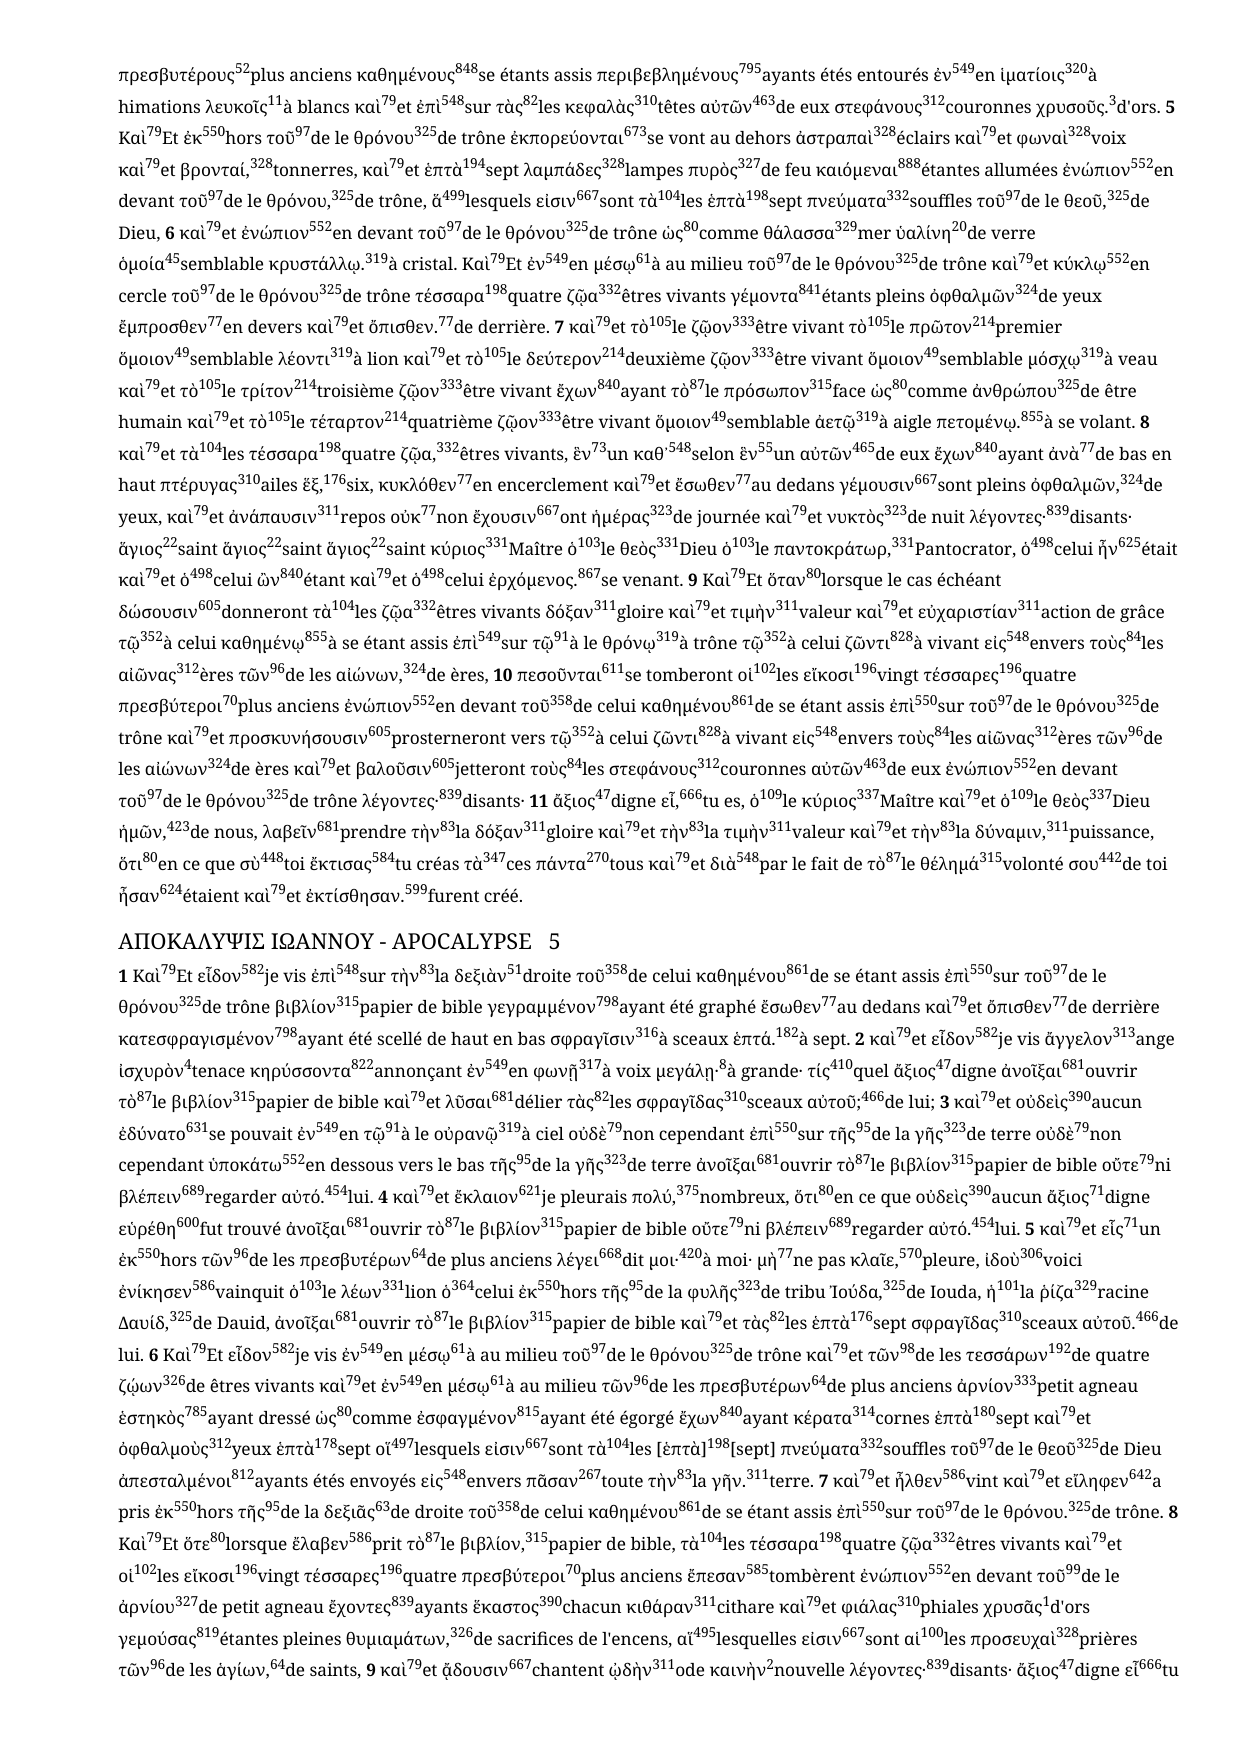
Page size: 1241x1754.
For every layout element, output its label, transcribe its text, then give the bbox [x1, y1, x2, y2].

text ΑΠΟΚΑΛΥΨΙΣ ΙΩΑΝΝΟΥ - APOCALYPSE 5 [118, 926, 1181, 956]
text 1 Μετὰ548Après ταῦτα347ces-ci εἶδον,582je vis, καὶ79et ἰδοὺ306voici θύρα329porte ἠνεῳγμένη811ayante étée ouverte ἐν549en τῷ91à le οὐρανῷ,319à ciel, καὶ79et ἡ101la φωνὴ329voix ἡ101la πρώτη212première ἣν478laquelle ἤκουσα582j'écoutai ὡς80comme σάλπιγγος323de trompette salpinx λαλούσης832de bavardante μετ᾽550avec ἐμοῦ424de moi λέγων·840disant· ἀνάβα554monte ὧδε,77ici, καὶ79et δείξω602je montrerai σοι439à toi ἃ481lesquels δεῖ668lie γενέσθαι682se devenir μετὰ548après ταῦτα.347ces-ci. 2 Εὐθέως77Directement ἐγενόμην588je me devins ἐν549en πνεύματι,321à souffle, καὶ79et ἰδοὺ306voici θρόνος331trône ἔκειτο631se couchait ἐν549en τῷ91à le οὐρανῷ,319à ciel, καὶ79et ἐπὶ548sur τὸν85le θρόνον313trône καθήμενος,867se étant assis, 3 καὶ79et ὁ364celui καθήμενος867se étant assis ὅμοιος47semblable ὁράσει317à vision λίθῳ319à pierre ἰάσπιδι317à iaspe καὶ79et σαρδίῳ,321à sardoine, καὶ79et ἶρις329arc-en-ciel κυκλόθεν552en encerclement τοῦ97de le θρόνου325de trône ὅμοιος71semblable ὁράσει317à vision σμαραγδίνῳ.59à d'émeraude. 4 Καὶ79Et κυκλόθεν552en encerclement τοῦ97de le θρόνου325de trône θρόνους312trônes εἴκοσι196vingt τέσσαρες,196quatre, καὶ79et ἐπὶ548sur τοὺς84les θρόνους312trônes εἴκοσι178vingt τέσσαρας178quatre πρεσβυτέρους52plus anciens καθημένους848se étants assis περιβεβλημένους795ayants étés entourés ἐν549en ἱματίοις320à himations λευκοῖς11à blancs καὶ79et ἐπὶ548sur τὰς82les κεφαλὰς310têtes αὐτῶν463de eux στεφάνους312couronnes χρυσοῦς.3d'ors. 5 Καὶ79Et ἐκ550hors τοῦ97de le θρόνου325de trône ἐκπορεύονται673se vont au dehors ἀστραπαὶ328éclairs καὶ79et φωναὶ328voix καὶ79et βρονταί,328tonnerres, καὶ79et ἑπτὰ194sept λαμπάδες328lampes πυρὸς327de feu καιόμεναι888étantes allumées ἐνώπιον552en devant τοῦ97de le θρόνου,325de trône, ἅ499lesquels εἰσιν667sont τὰ104les ἑπτὰ198sept πνεύματα332souffles τοῦ97de le θεοῦ,325de Dieu, 6 καὶ79et ἐνώπιον552en devant τοῦ97de le θρόνου325de trône ὡς80comme θάλασσα329mer ὑαλίνη20de verre ὁμοία45semblable κρυστάλλῳ.319à cristal. Καὶ79Et ἐν549en μέσῳ61à au milieu τοῦ97de le θρόνου325de trône καὶ79et κύκλῳ552en cercle τοῦ97de le θρόνου325de trône τέσσαρα198quatre ζῷα332êtres vivants γέμοντα841étants pleins ὀφθαλμῶν324de yeux ἔμπροσθεν77en devers καὶ79et ὄπισθεν.77de derrière. 7 καὶ79et τὸ105le ζῷον333être vivant τὸ105le πρῶτον214premier ὅμοιον49semblable λέοντι319à lion καὶ79et τὸ105le δεύτερον214deuxième ζῷον333être vivant ὅμοιον49semblable μόσχῳ319à veau καὶ79et τὸ105le τρίτον214troisième ζῷον333être vivant ἔχων840ayant τὸ87le πρόσωπον315face ὡς80comme ἀνθρώπου325de être humain καὶ79et τὸ105le τέταρτον214quatrième ζῷον333être vivant ὅμοιον49semblable ἀετῷ319à aigle πετομένῳ.855à se volant. 8 καὶ79et τὰ104les τέσσαρα198quatre ζῷα,332êtres vivants, ἓν73un καθ᾽548selon ἓν55un αὐτῶν465de eux ἔχων840ayant ἀνὰ77de bas en haut πτέρυγας310ailes ἕξ,176six, κυκλόθεν77en encerclement καὶ79et ἔσωθεν77au dedans γέμουσιν667sont pleins ὀφθαλμῶν,324de yeux, καὶ79et ἀνάπαυσιν311repos οὐκ77non ἔχουσιν667ont ἡμέρας323de journée καὶ79et νυκτὸς323de nuit λέγοντες·839disants· ἅγιος22saint ἅγιος22saint ἅγιος22saint κύριος331Maître ὁ103le θεὸς331Dieu ὁ103le παντοκράτωρ,331Pantocrator, ὁ498celui ἦν625était καὶ79et ὁ498celui ὢν840étant καὶ79et ὁ498celui ἐρχόμενος.867se venant. 9 Καὶ79Et ὅταν80lorsque le cas échéant δώσουσιν605donneront τὰ104les ζῷα332êtres vivants δόξαν311gloire καὶ79et τιμὴν311valeur καὶ79et εὐχαριστίαν311action de grâce τῷ352à celui καθημένῳ855à se étant assis ἐπὶ549sur τῷ91à le θρόνῳ319à trône τῷ352à celui ζῶντι828à vivant εἰς548envers τοὺς84les αἰῶνας312ères τῶν96de les αἰώνων,324de ères, 10 πεσοῦνται611se tomberont οἱ102les εἴκοσι196vingt τέσσαρες196quatre πρεσβύτεροι70plus anciens ἐνώπιον552en devant τοῦ358de celui καθημένου861de se étant assis ἐπὶ550sur τοῦ97de le θρόνου325de trône καὶ79et προσκυνήσουσιν605prosterneront vers τῷ352à celui ζῶντι828à vivant εἰς548envers τοὺς84les αἰῶνας312ères τῶν96de les αἰώνων324de ères καὶ79et βαλοῦσιν605jetteront τοὺς84les στεφάνους312couronnes αὐτῶν463de eux ἐνώπιον552en devant τοῦ97de le θρόνου325de trône λέγοντες·839disants· 11 ἄξιος47digne εἶ,666tu es, ὁ109le κύριος337Maître καὶ79et ὁ109le θεὸς337Dieu ἡμῶν,423de nous, λαβεῖν681prendre τὴν83la δόξαν311gloire καὶ79et τὴν83la τιμὴν311valeur καὶ79et τὴν83la δύναμιν,311puissance, ὅτι80en ce que σὺ448toi ἔκτισας584tu créas τὰ347ces πάντα270tous καὶ79et διὰ548par le fait de τὸ87le θέλημά315volonté σου442de toi ἦσαν624étaient καὶ79et ἐκτίσθησαν.599furent créé. [118, 59, 1181, 907]
text 1 Καὶ79Et εἶδον582je vis ἐπὶ548sur τὴν83la δεξιὰν51droite τοῦ358de celui καθημένου861de se étant assis ἐπὶ550sur τοῦ97de le θρόνου325de trône βιβλίον315papier de bible γεγραμμένον798ayant été graphé ἔσωθεν77au dedans καὶ79et ὄπισθεν77de derrière κατεσφραγισμένον798ayant été scellé de haut en bas σφραγῖσιν316à sceaux ἑπτά.182à sept. 2 καὶ79et εἶδον582je vis ἄγγελον313ange ἰσχυρὸν4tenace κηρύσσοντα822annonçant ἐν549en φωνῇ317à voix μεγάλῃ·8à grande· τίς410quel ἄξιος47digne ἀνοῖξαι681ouvrir τὸ87le βιβλίον315papier de bible καὶ79et λῦσαι681délier τὰς82les σφραγῖδας310sceaux αὐτοῦ;466de lui; 3 καὶ79et οὐδεὶς390aucun ἐδύνατο631se pouvait ἐν549en τῷ91à le οὐρανῷ319à ciel οὐδὲ79non cependant ἐπὶ550sur τῆς95de la γῆς323de terre οὐδὲ79non cependant ὑποκάτω552en dessous vers le bas τῆς95de la γῆς323de terre ἀνοῖξαι681ouvrir τὸ87le βιβλίον315papier de bible οὔτε79ni βλέπειν689regarder αὐτό.454lui. 4 καὶ79et ἔκλαιον621je pleurais πολύ,375nombreux, ὅτι80en ce que οὐδεὶς390aucun ἄξιος71digne εὑρέθη600fut trouvé ἀνοῖξαι681ouvrir τὸ87le βιβλίον315papier de bible οὔτε79ni βλέπειν689regarder αὐτό.454lui. 5 καὶ79et εἷς71un ἐκ550hors τῶν96de les πρεσβυτέρων64de plus anciens λέγει668dit μοι·420à moi· μὴ77ne pas κλαῖε,570pleure, ἰδοὺ306voici ἐνίκησεν586vainquit ὁ103le λέων331lion ὁ364celui ἐκ550hors τῆς95de la φυλῆς323de tribu Ἰούδα,325de Iouda, ἡ101la ῥίζα329racine Δαυίδ,325de Dauid, ἀνοῖξαι681ouvrir τὸ87le βιβλίον315papier de bible καὶ79et τὰς82les ἑπτὰ176sept σφραγῖδας310sceaux αὐτοῦ.466de lui. 6 Καὶ79Et εἶδον582je vis ἐν549en μέσῳ61à au milieu τοῦ97de le θρόνου325de trône καὶ79et τῶν98de les τεσσάρων192de quatre ζῴων326de êtres vivants καὶ79et ἐν549en μέσῳ61à au milieu τῶν96de les πρεσβυτέρων64de plus anciens ἀρνίον333petit agneau ἑστηκὸς785ayant dressé ὡς80comme ἐσφαγμένον815ayant été égorgé ἔχων840ayant κέρατα314cornes ἑπτὰ180sept καὶ79et ὀφθαλμοὺς312yeux ἑπτὰ178sept οἵ497lesquels εἰσιν667sont τὰ104les [ἑπτὰ]198[sept] πνεύματα332souffles τοῦ97de le θεοῦ325de Dieu ἀπεσταλμένοι812ayants étés envoyés εἰς548envers πᾶσαν267toute τὴν83la γῆν.311terre. 7 καὶ79et ἦλθεν586vint καὶ79et εἴληφεν642a pris ἐκ550hors τῆς95de la δεξιᾶς63de droite τοῦ358de celui καθημένου861de se étant assis ἐπὶ550sur τοῦ97de le θρόνου.325de trône. 8 Καὶ79Et ὅτε80lorsque ἔλαβεν586prit τὸ87le βιβλίον,315papier de bible, τὰ104les τέσσαρα198quatre ζῷα332êtres vivants καὶ79et οἱ102les εἴκοσι196vingt τέσσαρες196quatre πρεσβύτεροι70plus anciens ἔπεσαν585tombèrent ἐνώπιον552en devant τοῦ99de le ἀρνίου327de petit agneau ἔχοντες839ayants ἕκαστος390chacun κιθάραν311cithare καὶ79et φιάλας310phiales χρυσᾶς1d'ors γεμούσας819étantes pleines θυμιαμάτων,326de sacrifices de l'encens, αἵ495lesquelles εἰσιν667sont αἱ100les προσευχαὶ328prières τῶν96de les ἁγίων,64de saints, 9 καὶ79et ᾄδουσιν667chantent ᾠδὴν311ode καινὴν2nouvelle λέγοντες·839disants· ἄξιος47digne εἶ666tu es λαβεῖν681prendre τὸ87le βιβλίον315papier de bible καὶ79et ἀνοῖξαι681ouvrir τὰς82les σφραγῖδας310sceaux αὐτοῦ,466de lui, ὅτι80en ce que ἐσφάγης598tu fus égorgé καὶ79et ἠγόρασας584tu achetas à l'agora τῷ91à le θεῷ319à Dieu ἐν549en τῷ93à le αἵματί321à sang σου442de toi ἐκ550hors πάσης279de toute φυλῆς323de tribu καὶ79et γλώσσης323de langue καὶ79et λαοῦ325de peuple καὶ79et ἔθνους327de ethnie 10 καὶ79et ἐποίησας584tu fis αὐτοὺς451eux τῷ91à le θεῷ319à Dieu ἡμῶν423de nous βασιλείαν311royauté καὶ79et ἱερεῖς,312sacrificateurs, καὶ79et βασιλεύσουσιν605seront rois ἐπὶ550sur τῆς95de la γῆς.323de terre. 11 Καὶ79Et εἶδον,582je vis, καὶ79et ἤκουσα582j'écoutai φωνὴν311voix ἀγγέλων324de anges πολλῶν280de nombreux κύκλῳ552en cercle τοῦ97de le θρόνου325de trône καὶ79et τῶν98de les ζῴων326de êtres vivants καὶ79et τῶν96de les πρεσβυτέρων,64de plus anciens, καὶ79et ἦν625était ὁ103le ἀριθμὸς331nombre αὐτῶν463de eux μυριάδες328myriades μυριάδων322de myriades καὶ79et χιλιάδες328milliers χιλιάδων322de milliers 12 λέγοντες839disants φωνῇ317à voix μεγάλῃ·8à grande· ἄξιόν49digne ἐστιν668est τὸ105le ἀρνίον333petit agneau τὸ366ce ἐσφαγμένον815ayant été égorgé λαβεῖν681prendre τὴν83la δύναμιν311puissance καὶ79et πλοῦτον313richesse καὶ79et σοφίαν311sagesse καὶ79et ἰσχὺν311ténacité καὶ79et τιμὴν311valeur καὶ79et δόξαν311gloire καὶ79et εὐλογίαν.311éloge. 13 καὶ79et πᾶν271tout κτίσμα315créature ὃ500lequel ἐν549en τῷ91à le οὐρανῷ319à ciel καὶ79et ἐπὶ550sur τῆς95de la γῆς323de terre καὶ79et ὑποκάτω552en dessous vers le bas τῆς95de la γῆς323de terre καὶ79et ἐπὶ550sur τῆς95de la θαλάσσης323de mer καὶ79et τὰ347ces ἐν549en αὐτοῖς457à eux πάντα270tous ἤκουσα582j'écoutai λέγοντας·821disants· τῷ352à celui καθημένῳ855à se étant assis ἐπὶ549sur τῷ91à le θρόνῳ319à trône καὶ79et τῷ93à le ἀρνίῳ321à petit agneau ἡ101la εὐλογία329éloge καὶ79et ἡ101la τιμὴ329valeur καὶ79et ἡ101la δόξα329gloire καὶ79et τὸ105le κράτος333force εἰς548envers τοὺς84les αἰῶνας312ères τῶν96de les αἰώνων.324de ères. 14 καὶ79et τὰ104les τέσσαρα198quatre ζῷα332êtres vivants ἔλεγον·624disaient· ἀμήν.304amen. καὶ79et οἱ102les πρεσβύτεροι70plus anciens ἔπεσαν585tombèrent καὶ79et προσεκύνησαν.585prosternèrent vers. [118, 960, 1181, 1682]
